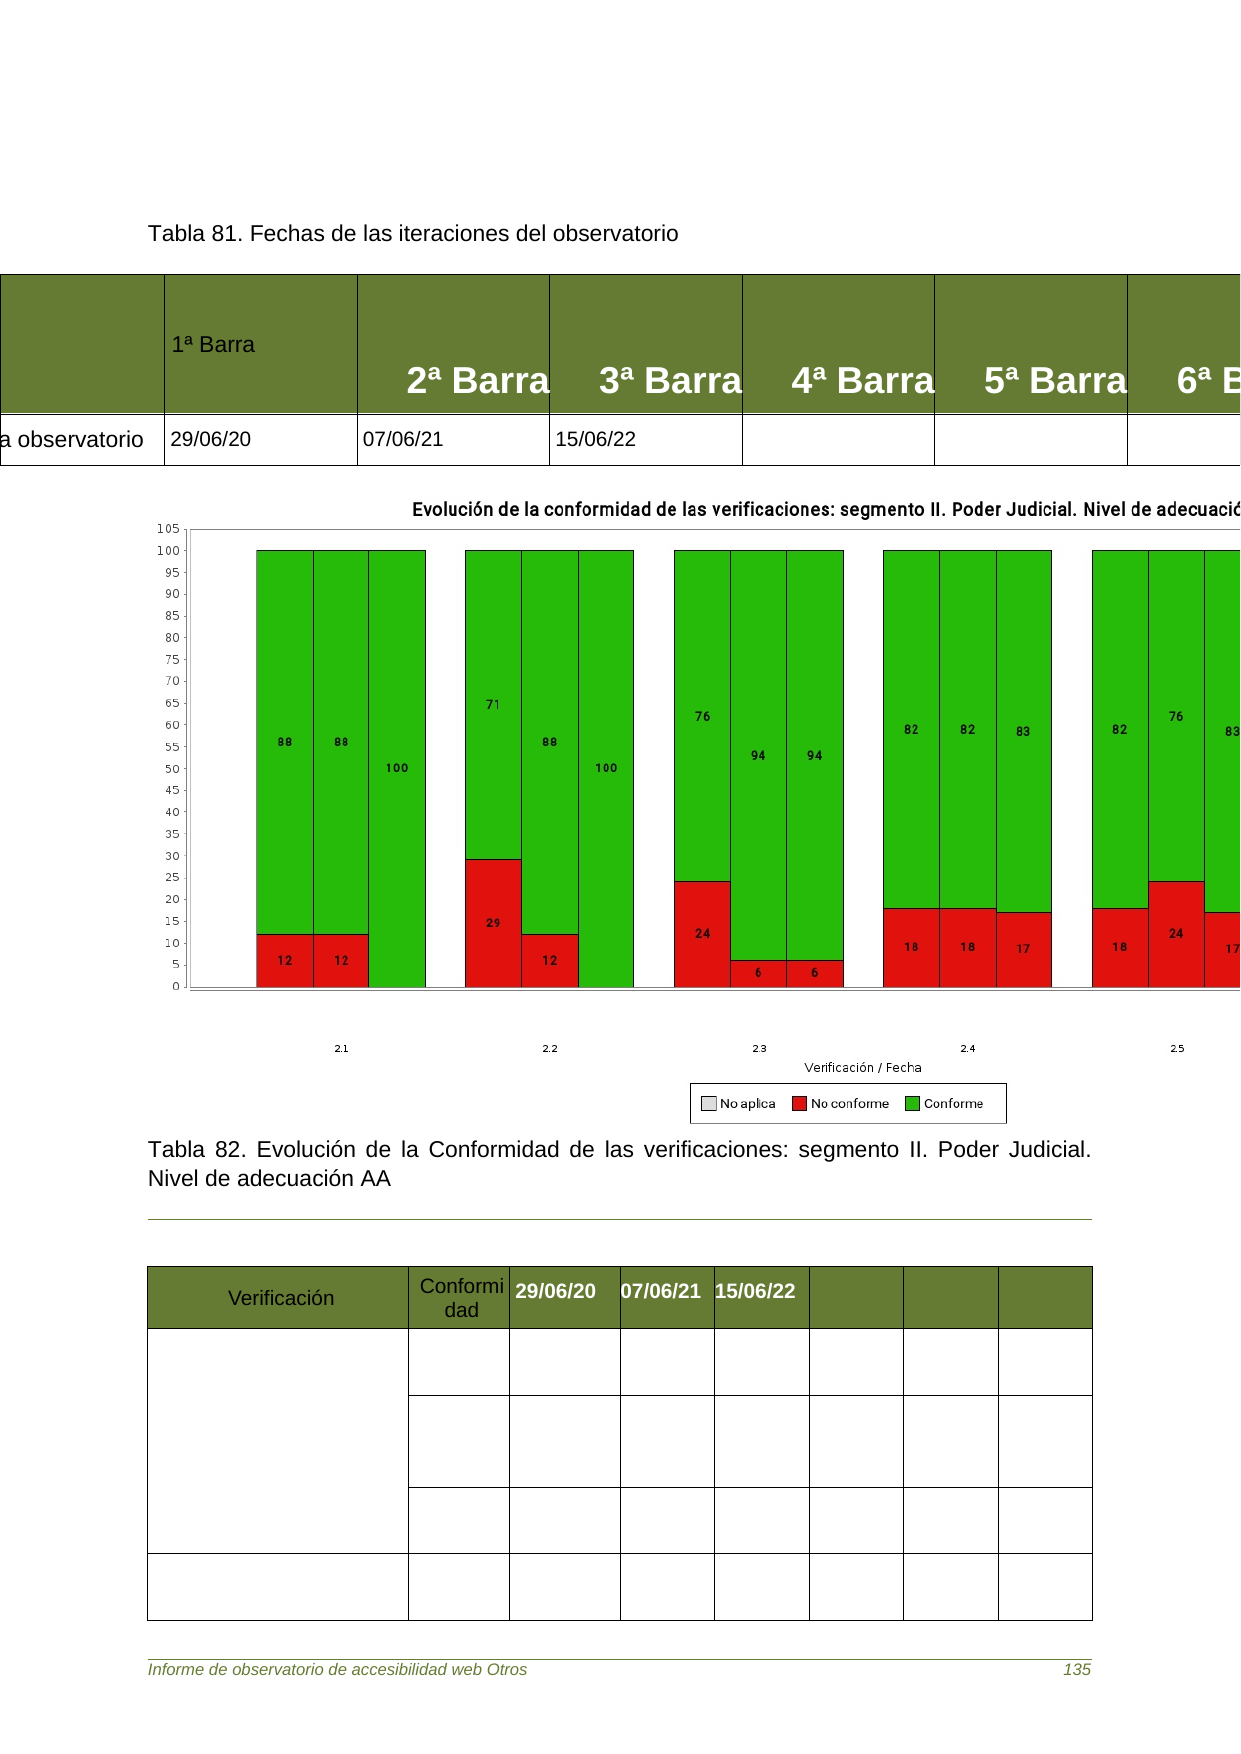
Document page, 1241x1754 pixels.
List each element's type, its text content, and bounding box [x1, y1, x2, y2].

table_cell Conforme [409, 1329, 509, 1394]
table_cell 0.00% [715, 1488, 809, 1553]
table_cell 2.1 Identificación de los cambios de idioma [148, 1329, 408, 1553]
table_cell 100.00% [715, 1554, 809, 1619]
table_header [1, 275, 164, 413]
table_cell [1128, 415, 1240, 465]
table_cell [743, 415, 934, 465]
table_header Conformidad [409, 1267, 509, 1328]
table_cell 100.00% [715, 1329, 809, 1394]
table_header [904, 1267, 998, 1328]
table_cell [810, 1396, 903, 1487]
table_cell [904, 1396, 998, 1487]
table_cell 71.00% [510, 1554, 620, 1619]
table_header [810, 1267, 903, 1328]
table_cell 12.00% [621, 1396, 714, 1487]
table_cell [810, 1554, 903, 1619]
table_cell [904, 1488, 998, 1553]
table_cell 88.00% [510, 1329, 620, 1394]
picture [147, 498, 1241, 1124]
table_header [999, 1267, 1092, 1328]
text Tabla 6. Evolución de la Conformidad de las verificaciones: segmento II. Poder Judicial. Nivel de adecuación AA [148, 1136, 1092, 1191]
table_cell [904, 1554, 998, 1619]
table_cell 0.00% [510, 1488, 620, 1553]
table_cell No aplica [409, 1488, 509, 1553]
table_cell Conforme [409, 1554, 509, 1619]
table_header 6ª Barra [1128, 275, 1240, 413]
table_cell [810, 1329, 903, 1394]
table_cell 0.00% [621, 1488, 714, 1553]
table_header 2ª Barra [358, 275, 549, 413]
table_header 15/06/22 [715, 1267, 809, 1328]
table_cell 07/06/21 [358, 415, 549, 465]
table_cell [999, 1488, 1092, 1553]
table_cell 2.2 Legibilidad y contraste [148, 1554, 408, 1619]
table_cell Fecha observatorio [1, 415, 164, 465]
table_cell No conforme [409, 1396, 509, 1487]
table_cell 15/06/22 [550, 415, 742, 465]
table_header 07/06/21 [621, 1267, 714, 1328]
table_cell [935, 415, 1127, 465]
table_cell 29/06/20 [165, 415, 357, 465]
table_cell 88.00% [621, 1329, 714, 1394]
table_cell [810, 1488, 903, 1553]
table_header 3ª Barra [550, 275, 742, 413]
text Tabla 5. Fechas de las iteraciones del observatorio [148, 220, 1092, 246]
table_cell [999, 1554, 1092, 1619]
table_cell 12.00% [510, 1396, 620, 1487]
table_cell [999, 1329, 1092, 1394]
table_header 4ª Barra [743, 275, 934, 413]
table_header 29/06/20 [510, 1267, 620, 1328]
table_header 5ª Barra [935, 275, 1127, 413]
table_cell [999, 1396, 1092, 1487]
table_cell 0.00% [715, 1396, 809, 1487]
table_cell [904, 1329, 998, 1394]
table_cell 88.00% [621, 1554, 714, 1619]
table_header Verificación [148, 1267, 408, 1328]
table_header 1ª Barra [165, 275, 357, 413]
